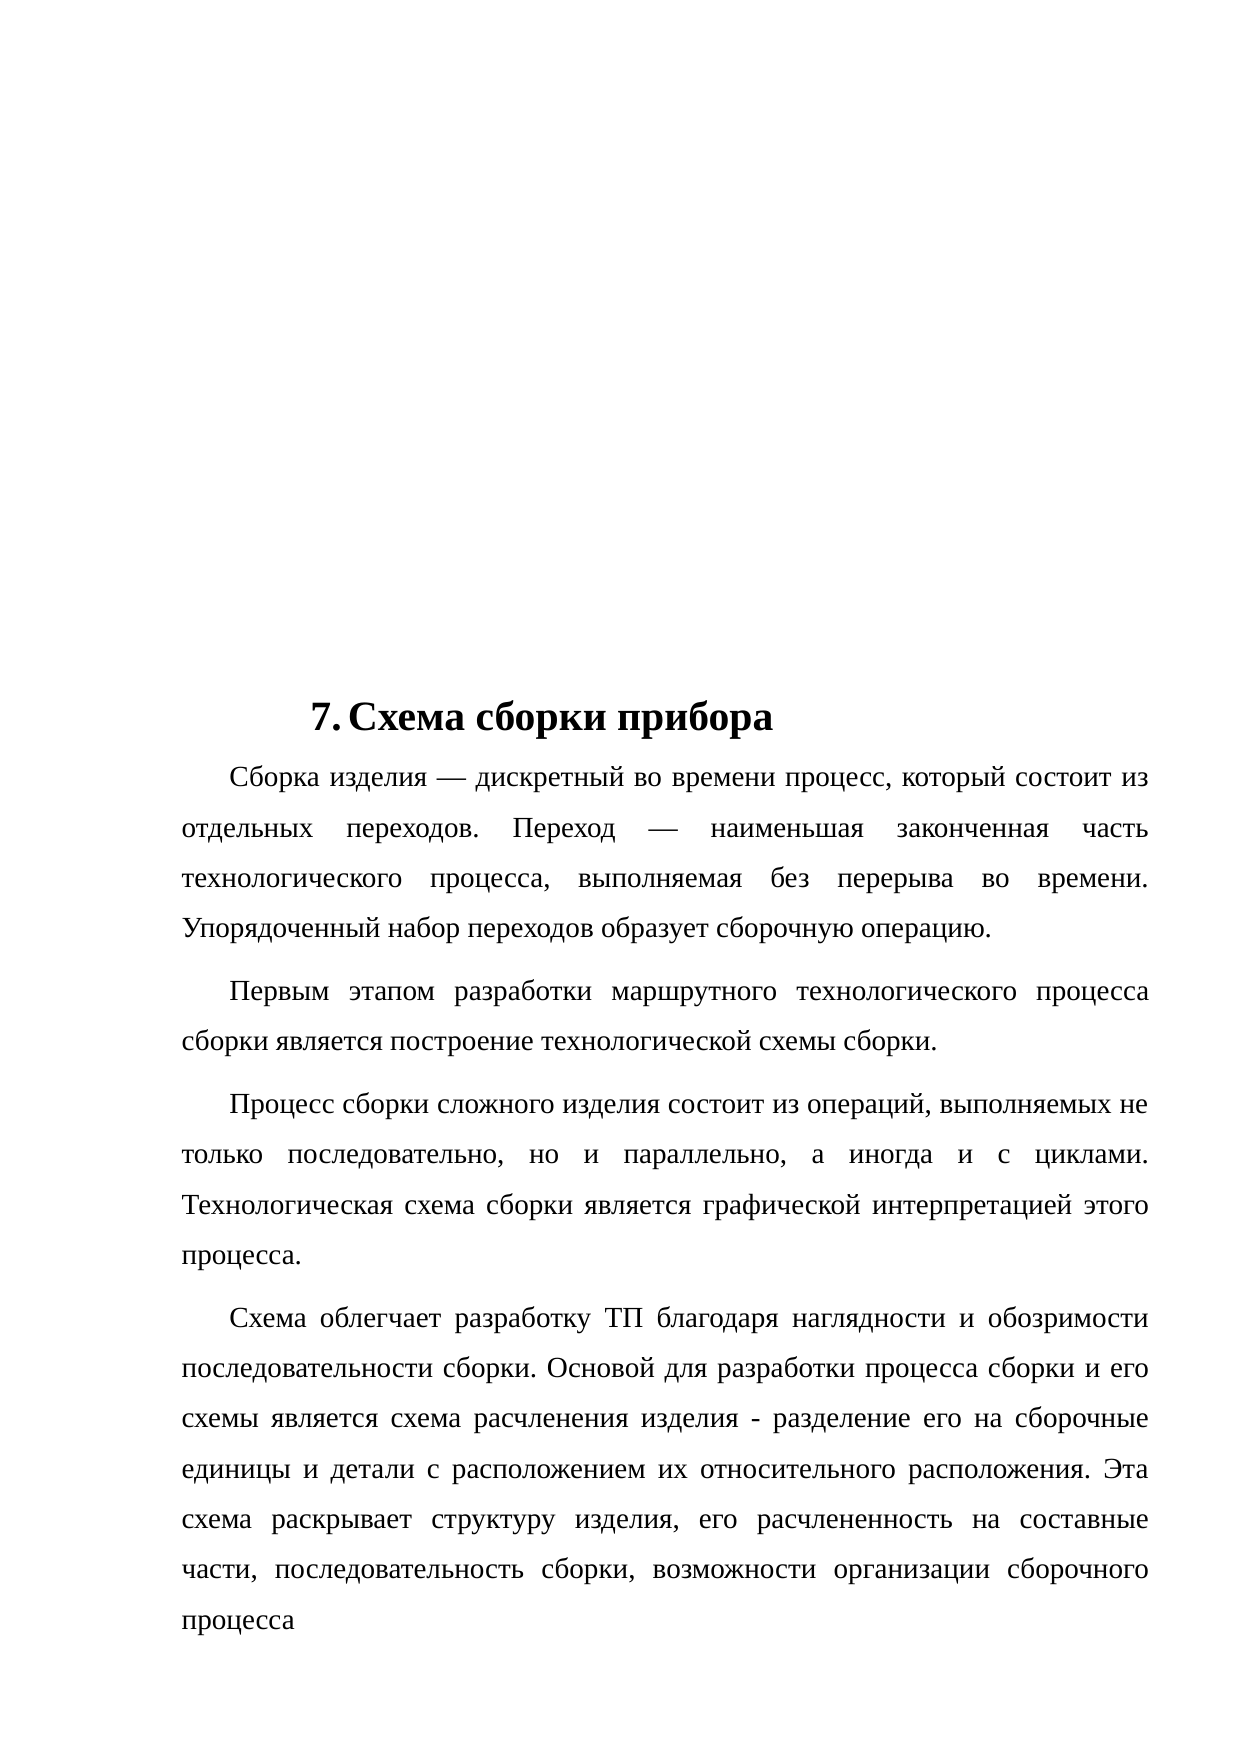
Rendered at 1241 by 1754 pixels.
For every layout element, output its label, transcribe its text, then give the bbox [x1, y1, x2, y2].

text Схема облегчает разработку ТП благодаря наглядности и обозримости последовательности сборки. Основой для разработки процесса сборки и его схемы является схема расчленения изделия - разделение его на сборочные единицы и детали с расположением их относительного расположения. Эта схема раскрывает структуру изделия, его расчлененность на составные части, последовательность сборки, возможности организации сборочного процесса [181, 1300, 1149, 1635]
subtitle Схема сборки прибора [310, 692, 1152, 740]
text Процесс сборки сложного изделия состоит из операций, выполняемых не только последовательно, но и параллельно, а иногда и с циклами. Технологическая схема сборки является графической интерпретацией этого процесса. [181, 1086, 1149, 1271]
text Первым этапом разработки маршрутного технологического процесса сборки является построение технологической схемы сборки. [181, 973, 1149, 1057]
text Сборка изделия — дискретный во времени процесс, который состоит из отдельных переходов. Переход — наименьшая законченная часть технологического процесса, выполняемая без перерыва во времени. Упорядоченный набор переходов образует сборочную операцию. [181, 759, 1149, 944]
